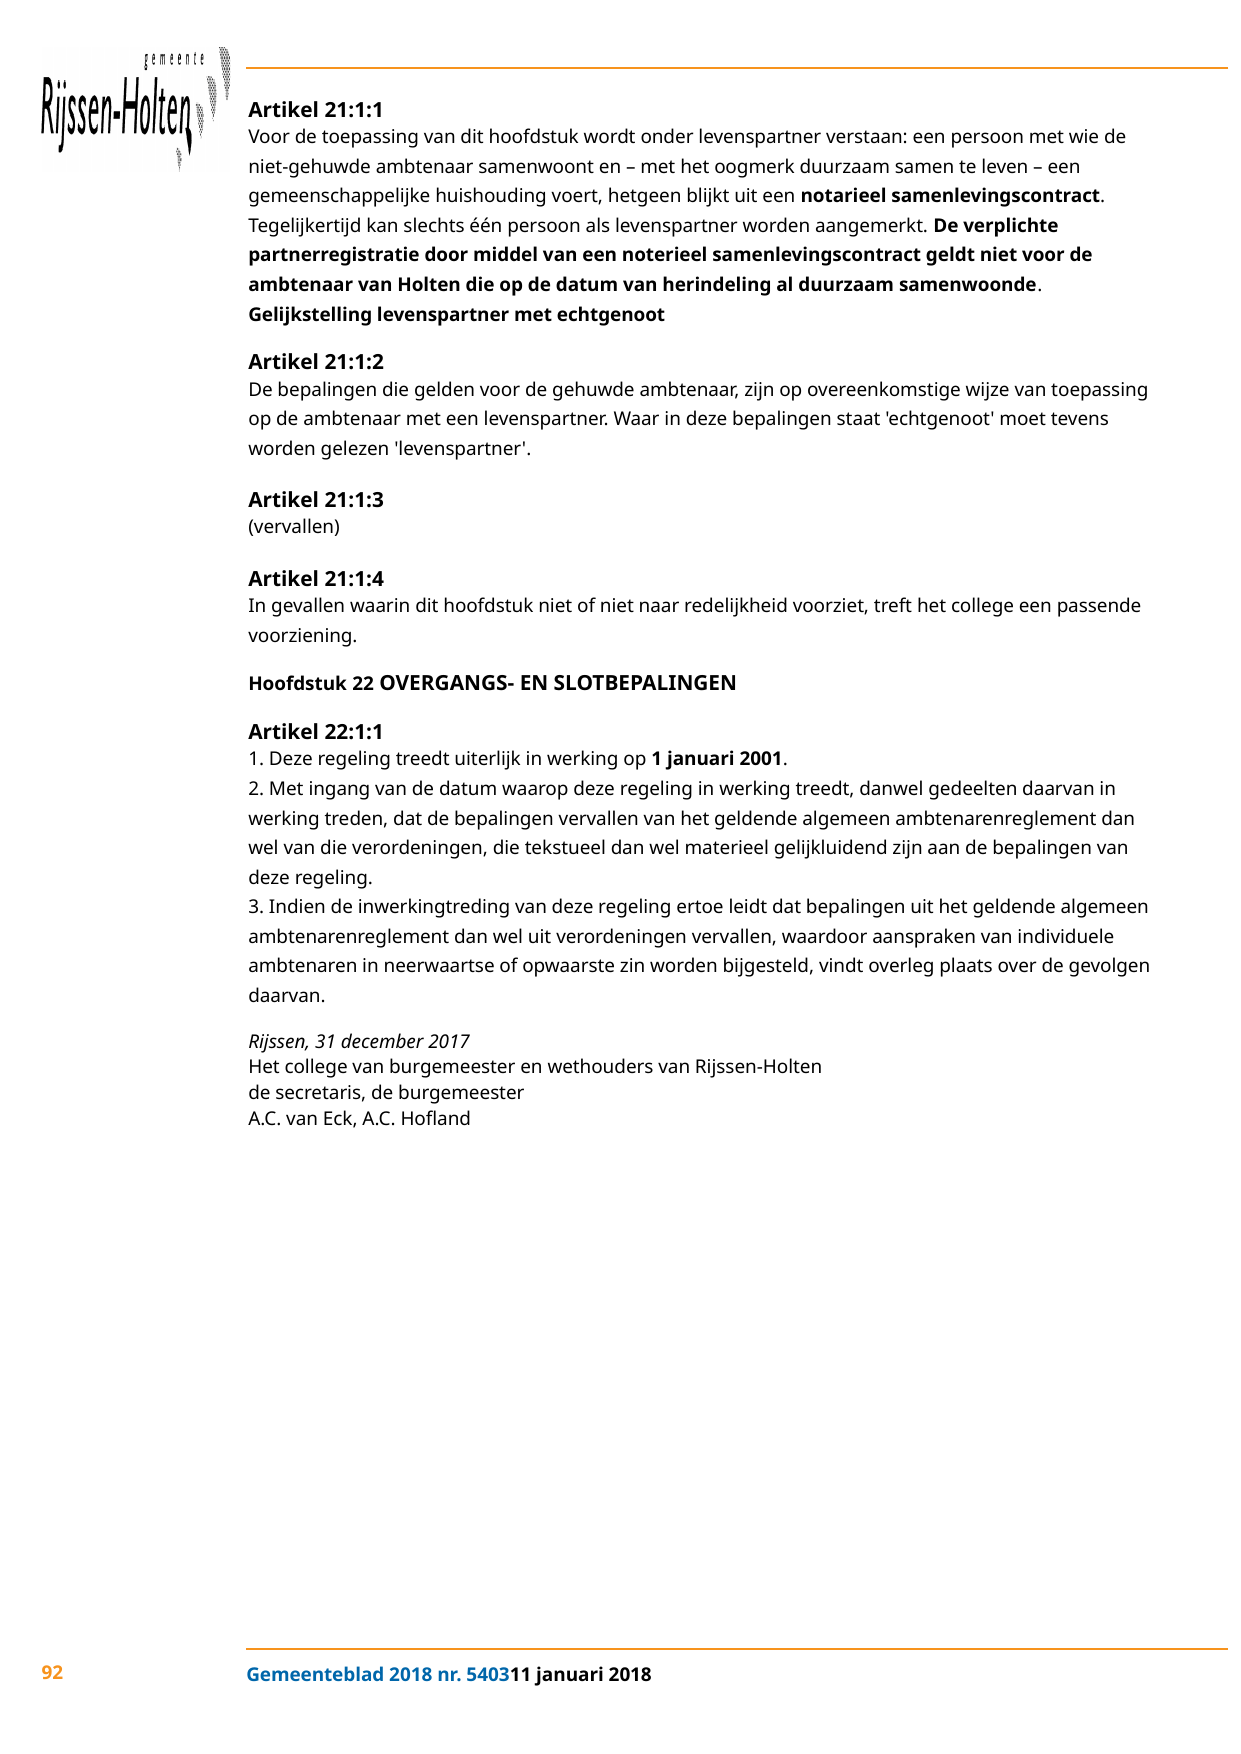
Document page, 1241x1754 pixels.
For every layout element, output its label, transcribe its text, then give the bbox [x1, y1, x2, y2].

text A.C. van Eck, A.C. Hofland [248, 1105, 1152, 1131]
text Het college van burgemeester en wethouders van Rijssen-Holten [248, 1053, 1152, 1079]
text De bepalingen die gelden voor de gehuwde ambtenaar, zijn op overeenkomstige wijze van toepassing op de ambtenaar met een levenspartner. Waar in deze bepalingen staat 'echtgenoot' moet tevens worden gelezen 'levenspartner'. [248, 376, 1152, 461]
text Rijssen, 31 december 2017 [248, 1028, 1152, 1053]
text Artikel 21:1:4 [248, 564, 1152, 593]
text Hoofdstuk 22 OVERGANGS- EN SLOTBEPALINGEN [248, 668, 1152, 696]
text Artikel 22:1:1 [248, 717, 1152, 746]
text 3. Indien de inwerkingtreding van deze regeling ertoe leidt dat bepalingen uit het geldende algemeen ambtenarenreglement dan wel uit verordeningen vervallen, waardoor aanspraken van individuele ambtenaren in neerwaartse of opwaarste zin worden bijgesteld, vindt overleg plaats over de gevolgen daarvan. [248, 893, 1152, 1008]
text Artikel 21:1:1 [248, 95, 1152, 123]
text Artikel 21:1:2 [248, 347, 1152, 376]
text 2. Met ingang van de datum waarop deze regeling in werking treedt, danwel gedeelten daarvan in werking treden, dat de bepalingen vervallen van het geldende algemeen ambtenarenreglement dan wel van die verordeningen, die tekstueel dan wel materieel gelijkluidend zijn aan de bepalingen van deze regeling. [248, 775, 1152, 889]
text Gelijkstelling levenspartner met echtgenoot [248, 301, 1152, 326]
text In gevallen waarin dit hoofdstuk niet of niet naar redelijkheid voorziet, treft het college een passende voorziening. [248, 593, 1152, 648]
picture [41, 47, 231, 172]
text de secretaris, de burgemeester [248, 1079, 1152, 1105]
text 1. Deze regeling treedt uiterlijk in werking op 1 januari 2001. [248, 746, 1152, 771]
text Artikel 21:1:3 [248, 485, 1152, 514]
text (vervallen) [248, 514, 1152, 539]
text Voor de toepassing van dit hoofdstuk wordt onder levenspartner verstaan: een persoon met wie de niet-gehuwde ambtenaar samenwoont en – met het oogmerk duurzaam samen te leven – een gemeenschappelijke huishouding voert, hetgeen blijkt uit een notarieel samenlevingscontract. Tegelijkertijd kan slechts één persoon als levenspartner worden aangemerkt. De verplichte partnerregistratie door middel van een noterieel samenlevingscontract geldt niet voor de ambtenaar van Holten die op de datum van herindeling al duurzaam samenwoonde. [248, 123, 1152, 297]
